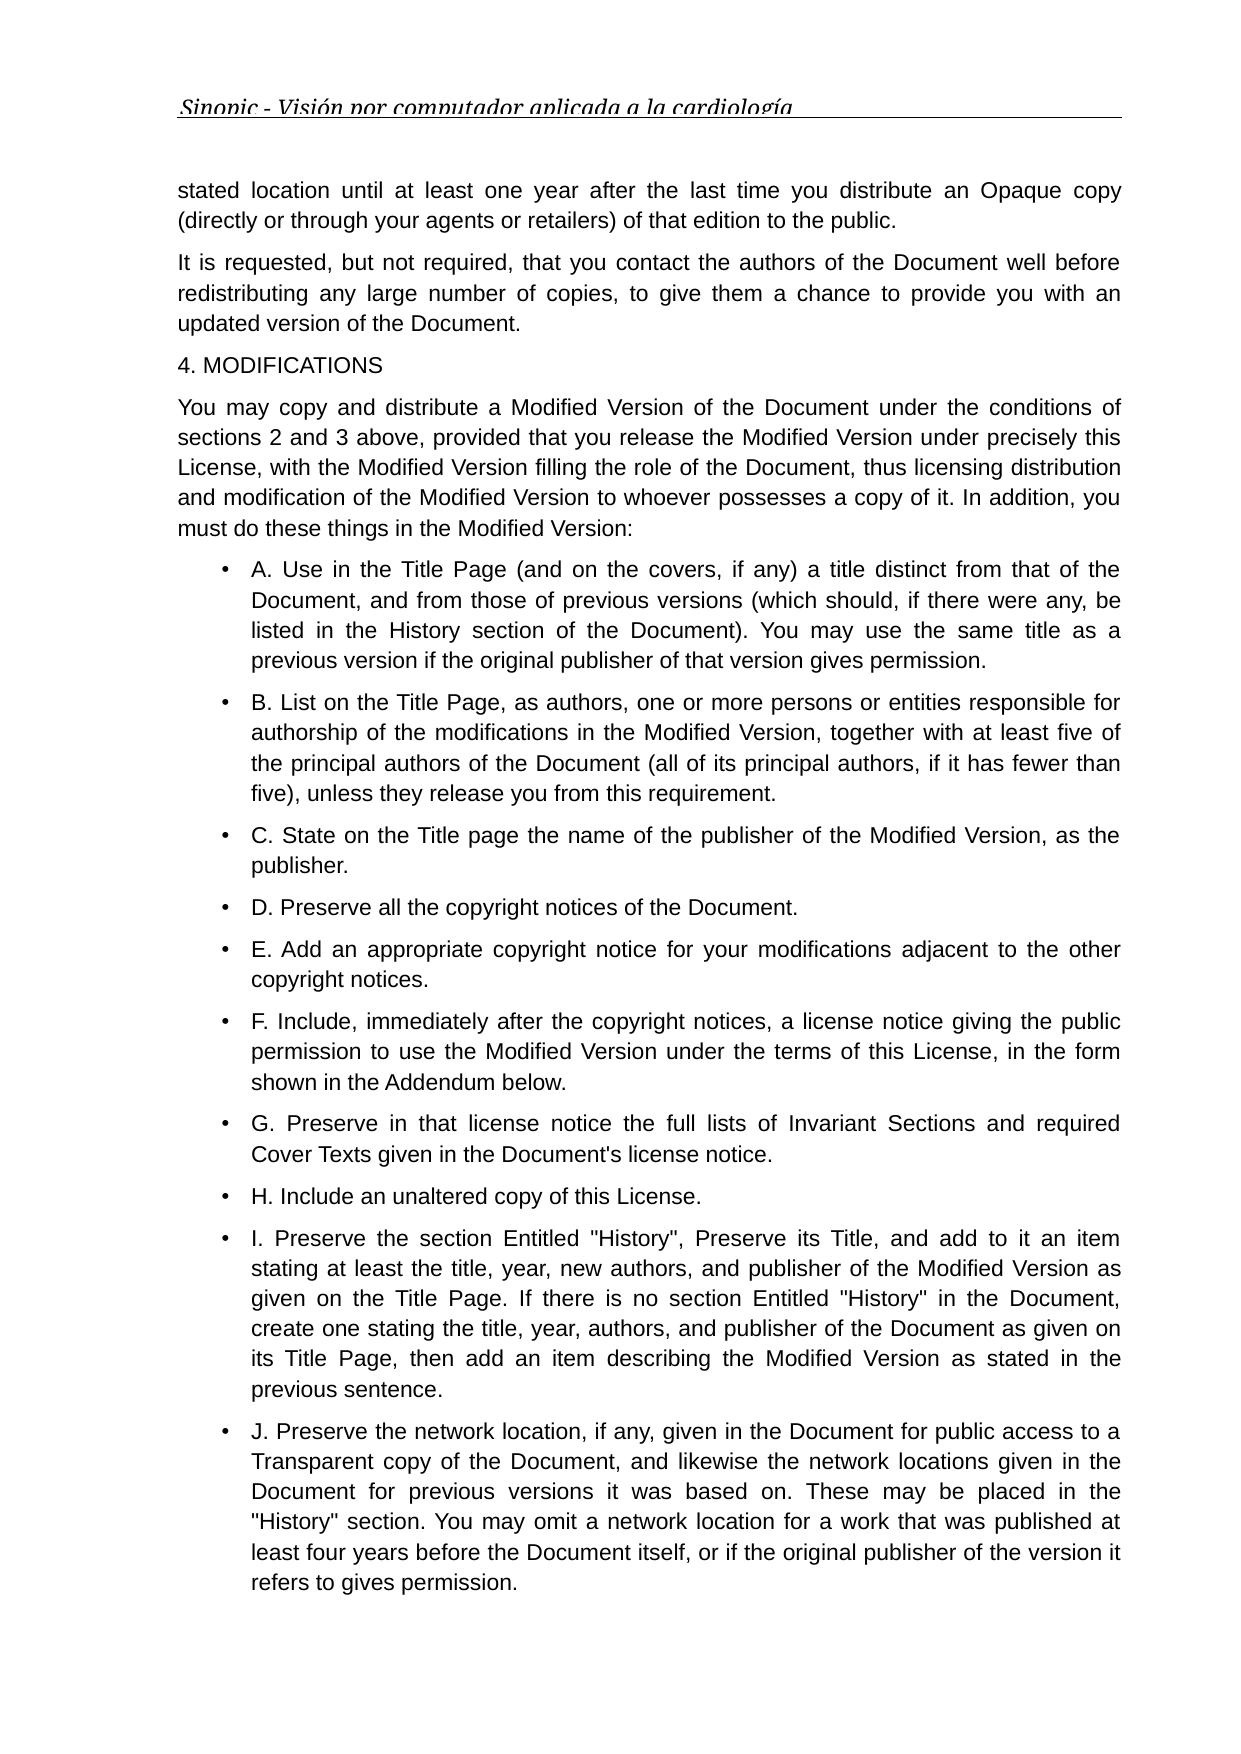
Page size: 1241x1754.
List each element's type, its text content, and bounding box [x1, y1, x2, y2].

text It is requested, but not required, that you contact the authors of the Document well before redistributing any large number of copies, to give them a chance to provide you with an updated version of the Document. [177, 249, 1122, 336]
list C. State on the Title page the name of the publisher of the Modified Version, as the publisher. [221, 822, 1122, 878]
list I. Preserve the section Entitled "History", Preserve its Title, and add to it an item stating at least the title, year, new authors, and publisher of the Modified Version as given on the Title Page. If there is no section Entitled "History" in the Document, create one stating the title, year, authors, and publisher of the Document as given on its Title Page, then add an item describing the Modified Version as stated in the previous sentence. [221, 1224, 1122, 1402]
list E. Add an appropriate copyright notice for your modifications adjacent to the other copyright notices. [221, 936, 1122, 992]
list H. Include an unaltered copy of this License. [221, 1183, 1122, 1209]
text stated location until at least one year after the last time you distribute an Opaque copy (directly or through your agents or retailers) of that edition to the public. [177, 177, 1122, 234]
list B. List on the Title Page, as authors, one or more persons or entities responsible for authorship of the modifications in the Modified Version, together with at least five of the principal authors of the Document (all of its principal authors, if it has fewer than five), unless they release you from this requirement. [221, 689, 1122, 806]
list A. Use in the Title Page (and on the covers, if any) a title distinct from that of the Document, and from those of previous versions (which should, if there were any, be listed in the History section of the Document). You may use the same title as a previous version if the original publisher of that version gives permission. [221, 556, 1122, 673]
text 4. MODIFICATIONS [177, 352, 1122, 378]
list F. Include, immediately after the copyright notices, a license notice giving the public permission to use the Modified Version under the terms of this License, in the form shown in the Addendum below. [221, 1008, 1122, 1095]
text You may copy and distribute a Modified Version of the Document under the conditions of sections 2 and 3 above, provided that you release the Modified Version under precisely this License, with the Modified Version filling the role of the Document, thus licensing distribution and modification of the Modified Version to whoever possesses a copy of it. In addition, you must do these things in the Modified Version: [177, 394, 1122, 541]
list G. Preserve in that license notice the full lists of Invariant Sections and required Cover Texts given in the Document's license notice. [221, 1110, 1122, 1167]
list D. Preserve all the copyright notices of the Document. [221, 894, 1122, 920]
list J. Preserve the network location, if any, given in the Document for public access to a Transparent copy of the Document, and likewise the network locations given in the Document for previous versions it was based on. These may be placed in the "History" section. You may omit a network location for a work that was published at least four years before the Document itself, or if the original publisher of the version it refers to gives permission. [221, 1418, 1122, 1595]
